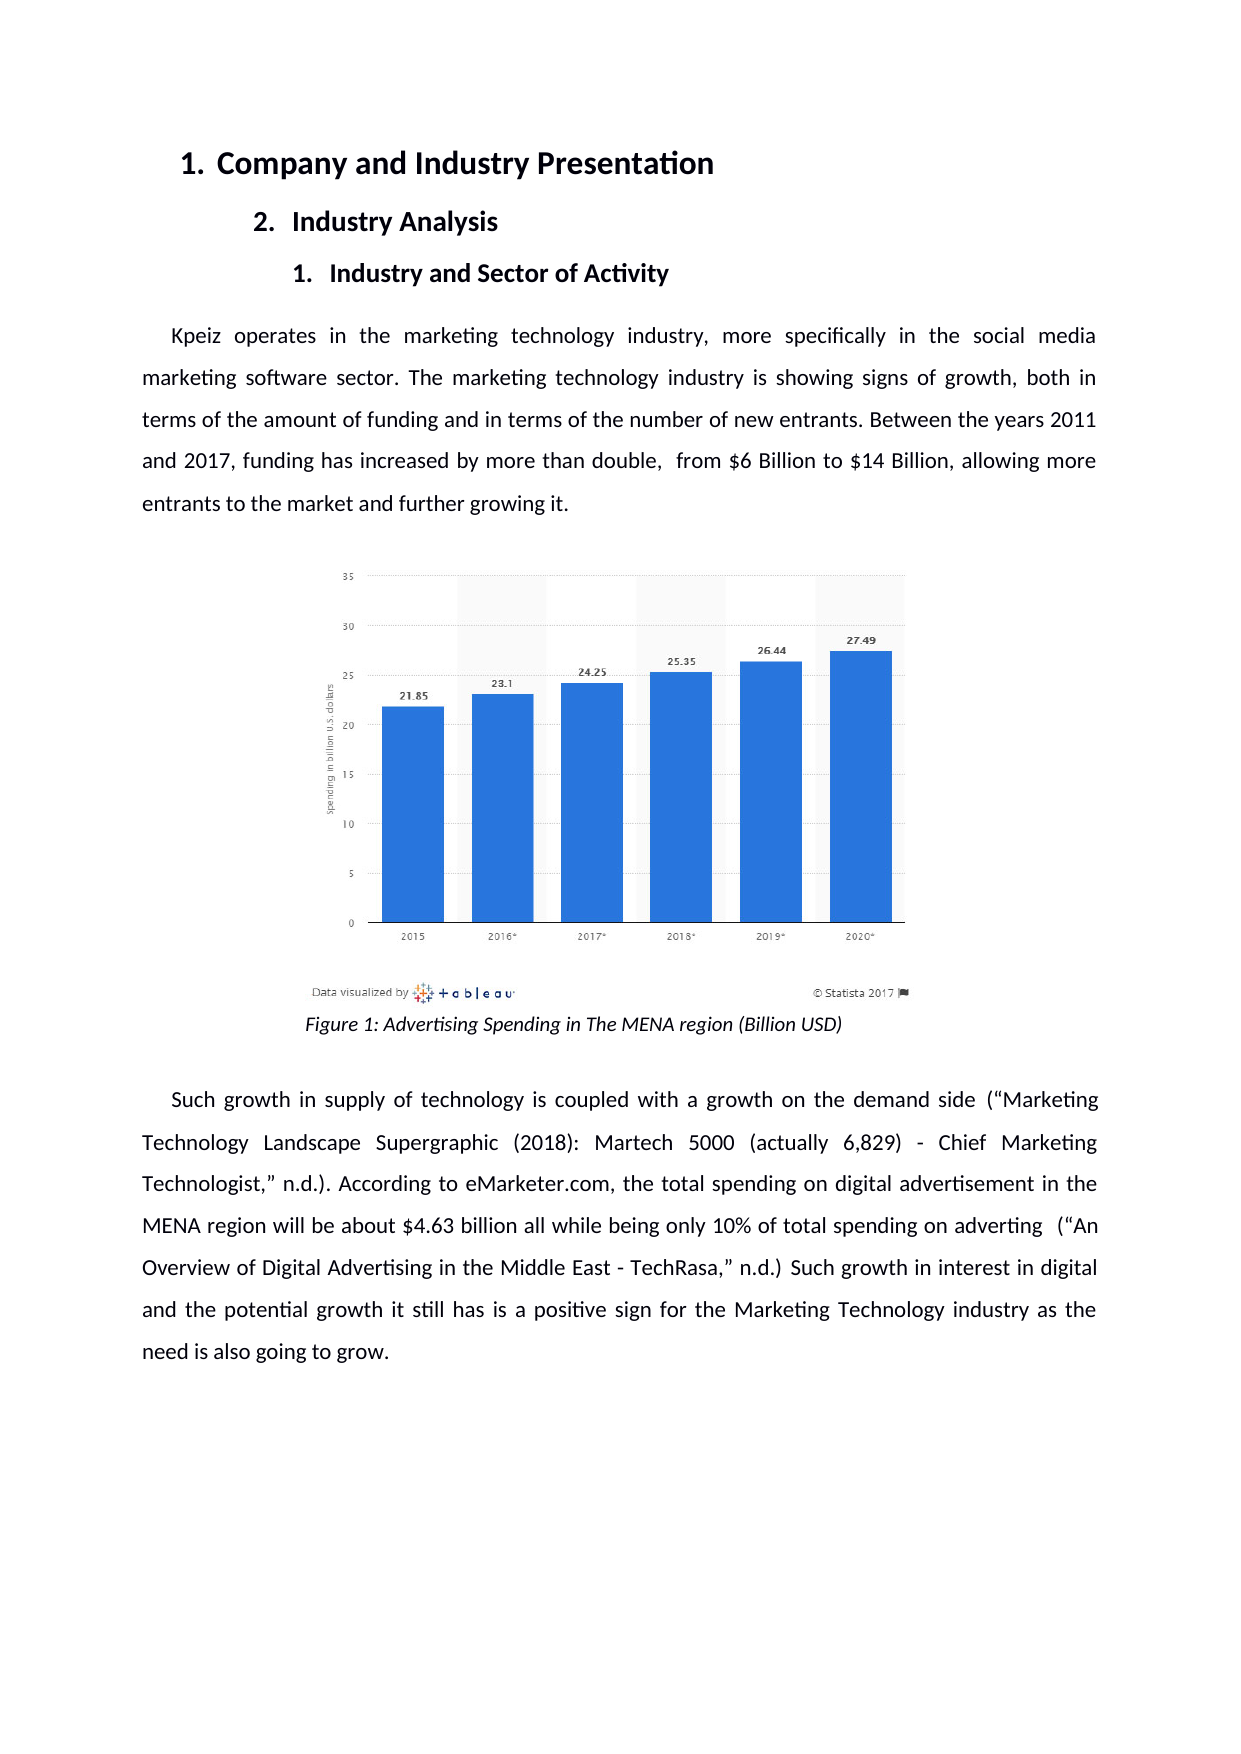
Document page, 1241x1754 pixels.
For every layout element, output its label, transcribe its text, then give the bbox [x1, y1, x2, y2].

list Industry Analysis [253, 203, 1098, 238]
text Figure 1: Advertising Spending in The MENA region (Billion USD) [305, 555, 935, 1036]
list Company and Industry Presentation [179, 142, 1098, 182]
text Such growth in supply of technology is coupled with a growth on the demand side (“Marketing Technology Landscape Supergraphic (2018): Martech 5000 (actually 6,829) - Chief Marketing Technologist,” n.d.)⁠. According to eMarketer.com, the total spending on digital advertisement in the MENA region will be about $4.63 billion all while being only 10% of total spending on adverting (“An Overview of Digital Advertising in the Middle East - TechRasa,” n.d.)⁠ Such growth in interest in digital and the potential growth it still has is a positive sign for the Marketing Technology industry as the need is also going to grow. [142, 1011, 1098, 1366]
picture [305, 555, 923, 1011]
list Industry and Sector of Activity [292, 256, 1098, 289]
text Kpeiz operates in the marketing technology industry, more specifically in the social media marketing software sector. The marketing technology industry is showing signs of growth, both in terms of the amount of funding and in terms of the number of new entrants. Between the years 2011 and 2017, funding has increased by more than double, from $6 Billion to $14 Billion, allowing more entrants to the market and further growing it. [142, 321, 1098, 517]
